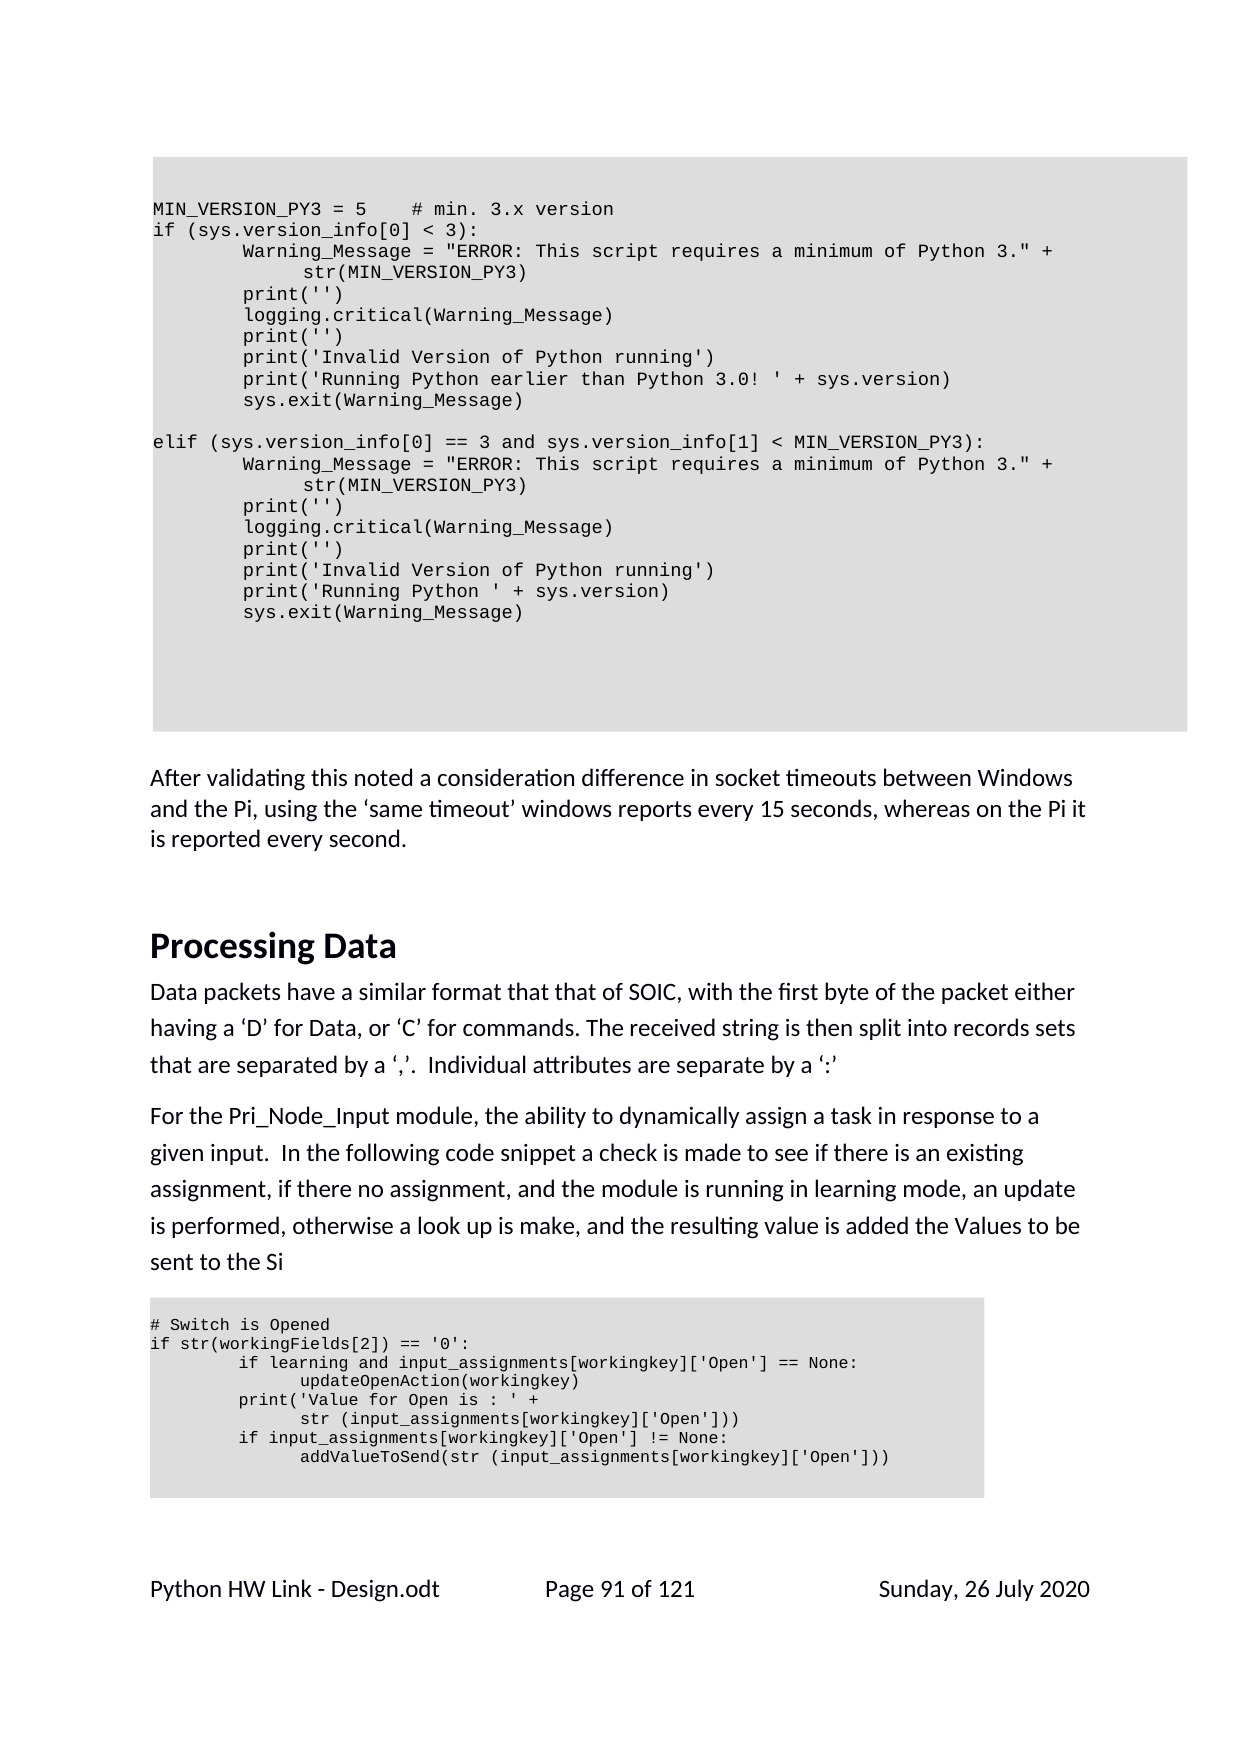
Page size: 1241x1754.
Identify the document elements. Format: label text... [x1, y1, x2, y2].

text Data packets have a similar format that that of SOIC, with the first byte of the packet either having a ‘D’ for Data, or ‘C’ for commands. The received string is then split into records sets that are separated by a ‘,’. Individual attributes are separate by a ‘:’ [150, 976, 1090, 1079]
text After validating this noted a consideration difference in socket timeouts between Windows and the Pi, using the ‘same timeout’ windows reports every 15 seconds, whereas on the Pi it is reported every second. [150, 762, 1090, 854]
text For the Pri_Node_Input module, the ability to dynamically assign a task in response to a given input. In the following code snippet a check is made to see if there is an existing assignment, if there no assignment, and the module is running in learning mode, an update is performed, otherwise a look up is make, and the resulting value is added the Values to be sent to the Si [150, 1100, 1090, 1277]
subtitle Processing Data [150, 922, 1090, 968]
